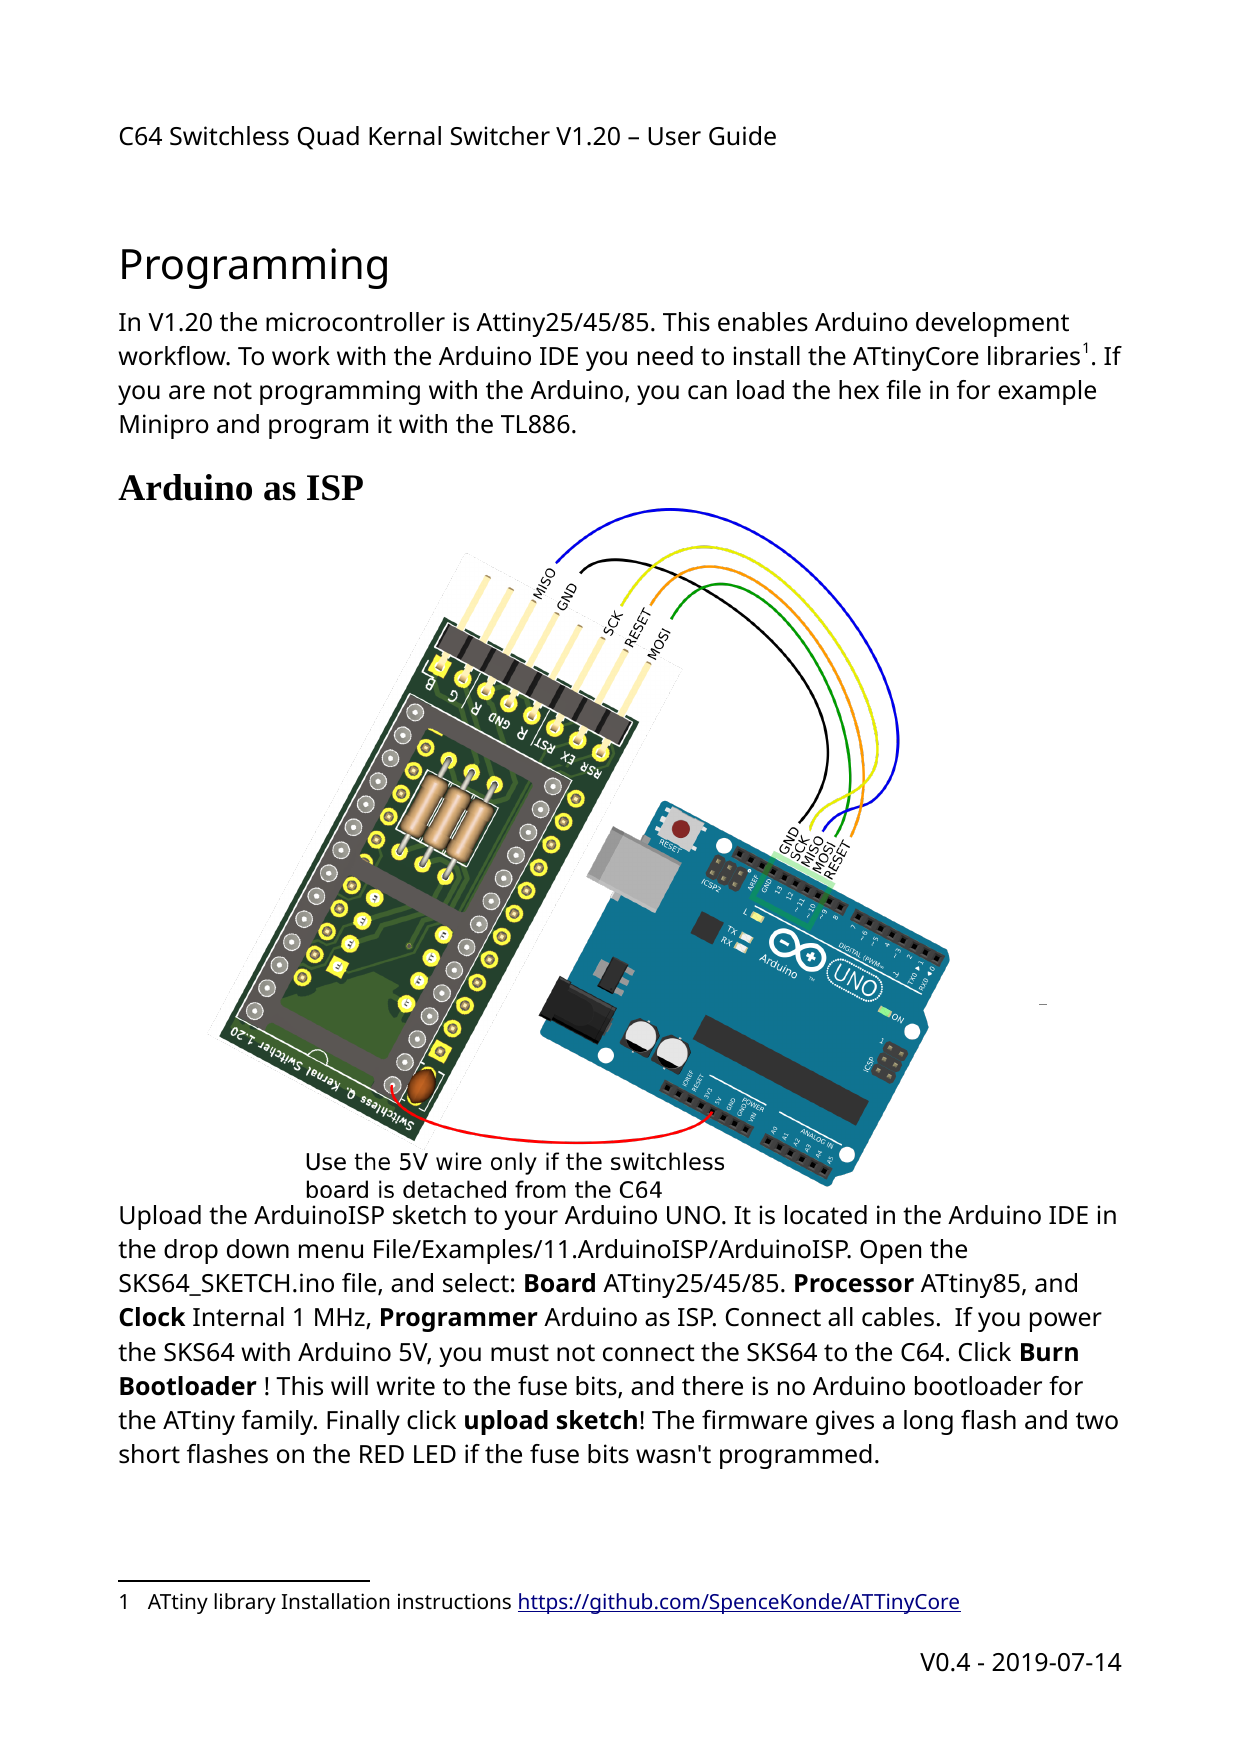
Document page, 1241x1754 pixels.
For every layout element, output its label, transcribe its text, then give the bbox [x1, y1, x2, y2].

text Upload the ArduinoISP sketch to your Arduino UNO. It is located in the Arduino IDE in the drop down menu File/Examples/11.ArduinoISP/ArduinoISP. Open the SKS64_SKETCH.ino file, and select: Board ATtiny25/45/85. Processor ATtiny85, and Clock Internal 1 MHz, Programmer Arduino as ISP. Connect all cables. If you power the SKS64 with Arduino 5V, you must not connect the SKS64 to the C64. Click Burn Bootloader ! This will write to the fuse bits, and there is no Arduino bootloader for the ATtiny family. Finally click upload sketch! The firmware gives a long flash and two short flashes on the RED LED if the fuse bits wasn't programmed. [118, 1198, 1122, 1470]
subtitle Arduino as ISP [118, 465, 1122, 508]
picture [207, 508, 950, 1198]
text In V1.20 the microcontroller is Attiny25/45/85. This enables Arduino development workflow. To work with the Arduino IDE you need to install the ATtinyCore libraries. If you are not programming with the Arduino, you can load the hex file in for example Minipro and program it with the TL886. [118, 304, 1122, 440]
subtitle Programming [118, 235, 1122, 292]
text ATtiny library Installation instructions https://github.com/SpenceKonde/ATTinyCore [118, 1587, 1122, 1615]
